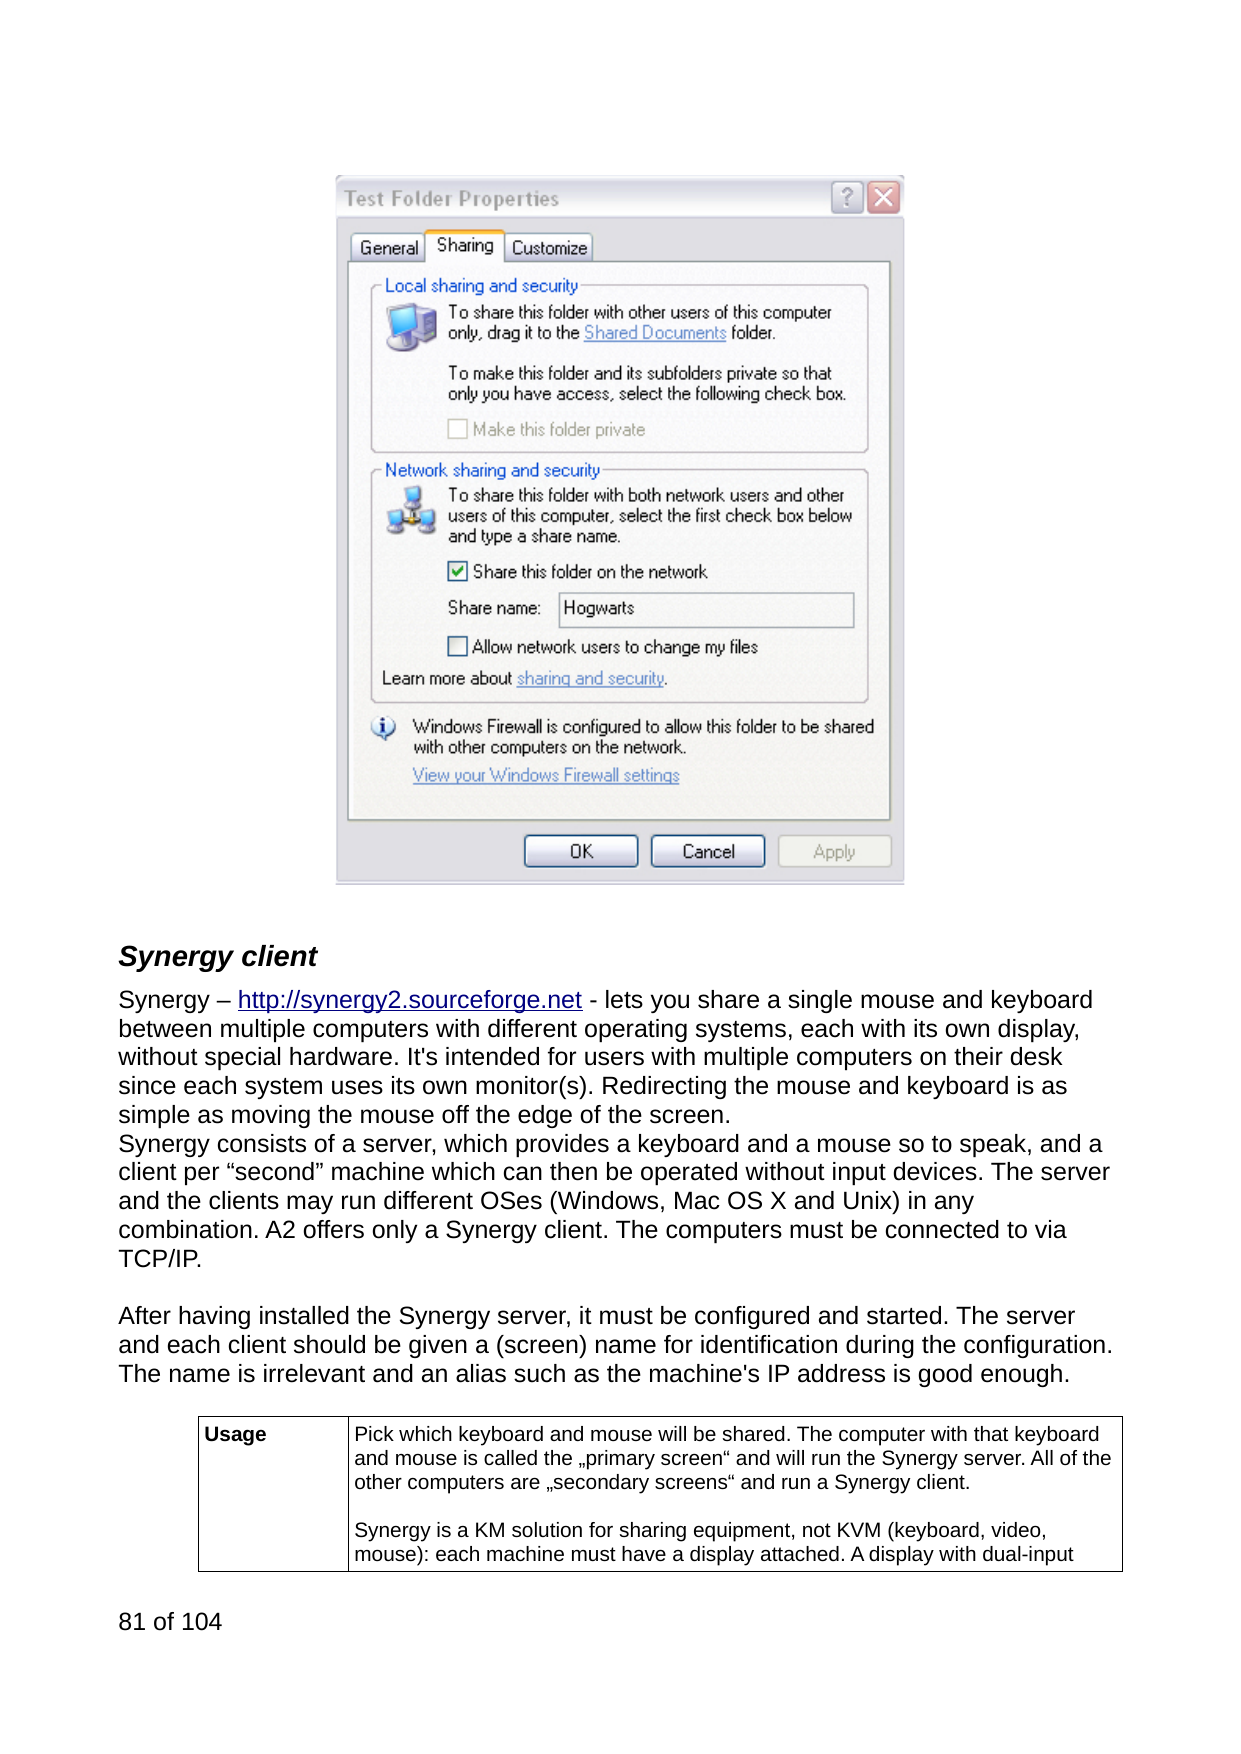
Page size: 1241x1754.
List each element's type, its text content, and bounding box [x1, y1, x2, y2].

table_header Pick which keyboard and mouse will be shared. The computer with that keyboard and mouse is called the „primary screen“ and will run the Synergy server. All of the other computers are „secondary screens“ and run a Synergy client. Synergy is a KM solution for sharing equipment, not KVM (keyboard, video, mouse): each machine must have a display attached. A display with dual-input [349, 1417, 1122, 1571]
table_header Usage [199, 1417, 348, 1571]
subtitle Synergy client [118, 939, 1122, 972]
picture [335, 175, 905, 885]
text Synergy – http://synergy2.sourceforge.net - lets you share a single mouse and keyboard between multiple computers with different operating systems, each with its own display, without special hardware. It's intended for users with multiple computers on their desk since each system uses its own monitor(s). Redirecting the mouse and keyboard is as simple as moving the mouse off the edge of the screen. [118, 985, 1122, 1128]
text Synergy consists of a server, which provides a keyboard and a mouse so to speak, and a client per “second” machine which can then be operated without input devices. The server and the clients may run different OSes (Windows, Mac OS X and Unix) in any combination. A2 offers only a Synergy client. The computers must be connected to via TCP/IP. [118, 1128, 1122, 1272]
text After having installed the Synergy server, it must be configured and started. The server and each client should be given a (screen) name for identification during the configuration. The name is irrelevant and an alias such as the machine's IP address is good enough. [118, 1301, 1122, 1387]
